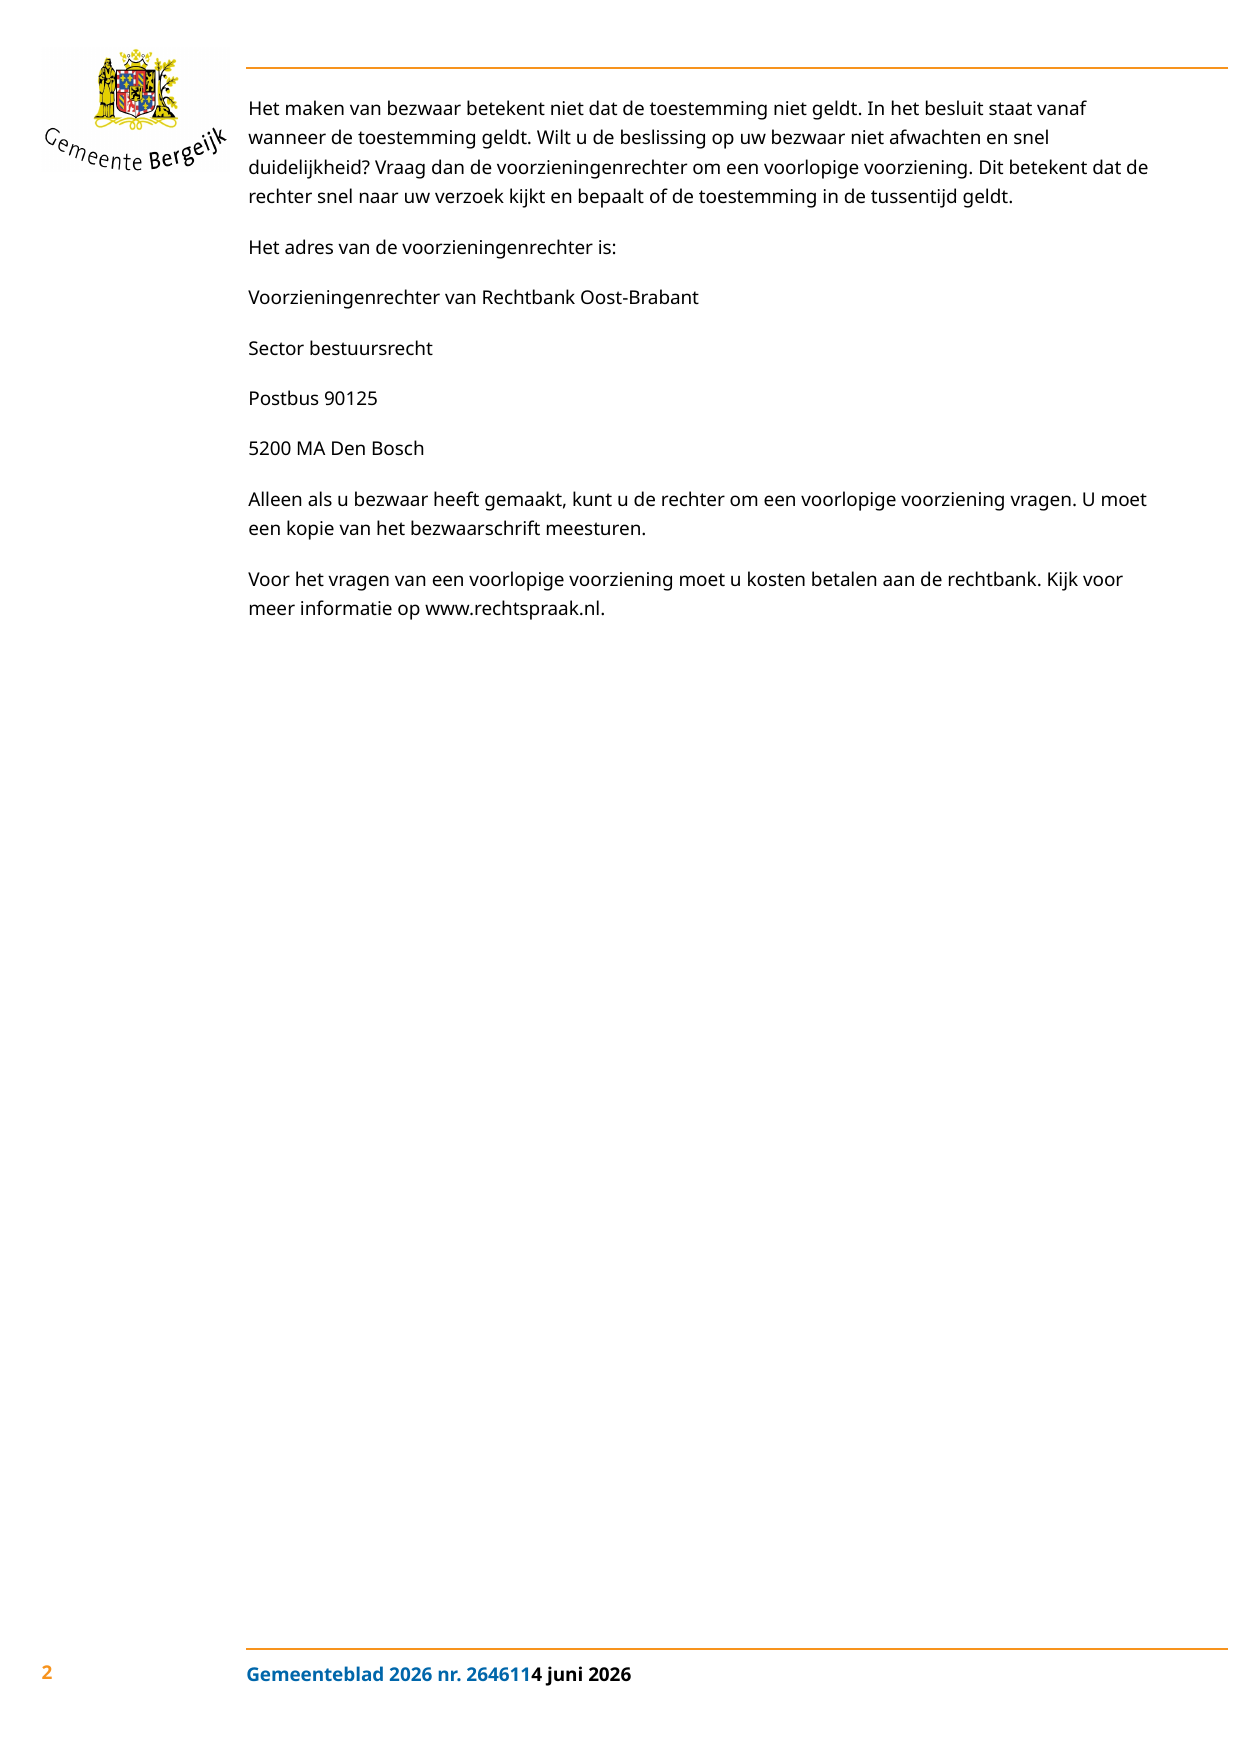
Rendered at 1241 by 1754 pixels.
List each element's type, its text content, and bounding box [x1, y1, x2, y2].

text Het maken van bezwaar betekent niet dat de toestemming niet geldt. In het besluit staat vanaf wanneer de toestemming geldt. Wilt u de beslissing op uw bezwaar niet afwachten en snel duidelijkheid? Vraag dan de voorzieningenrechter om een voorlopige voorziening. Dit betekent dat de rechter snel naar uw verzoek kijkt en bepaalt of de toestemming in de tussentijd geldt. [248, 95, 1152, 209]
text 5200 MA Den Bosch [248, 436, 1152, 461]
text Sector bestuursrecht [248, 335, 1152, 361]
text Voor het vragen van een voorlopige voorziening moet u kosten betalen aan de rechtbank. Kijk voor meer informatie op www.rechtspraak.nl. [248, 566, 1152, 621]
text Het adres van de voorzieningenrechter is: [248, 234, 1152, 260]
text Postbus 90125 [248, 385, 1152, 411]
text Alleen als u bezwaar heeft gemaakt, kunt u de rechter om een voorlopige voorziening vragen. U moet een kopie van het bezwaarschrift meesturen. [248, 486, 1152, 541]
text Voorzieningenrechter van Rechtbank Oost-Brabant [248, 284, 1152, 310]
picture [41, 47, 231, 172]
